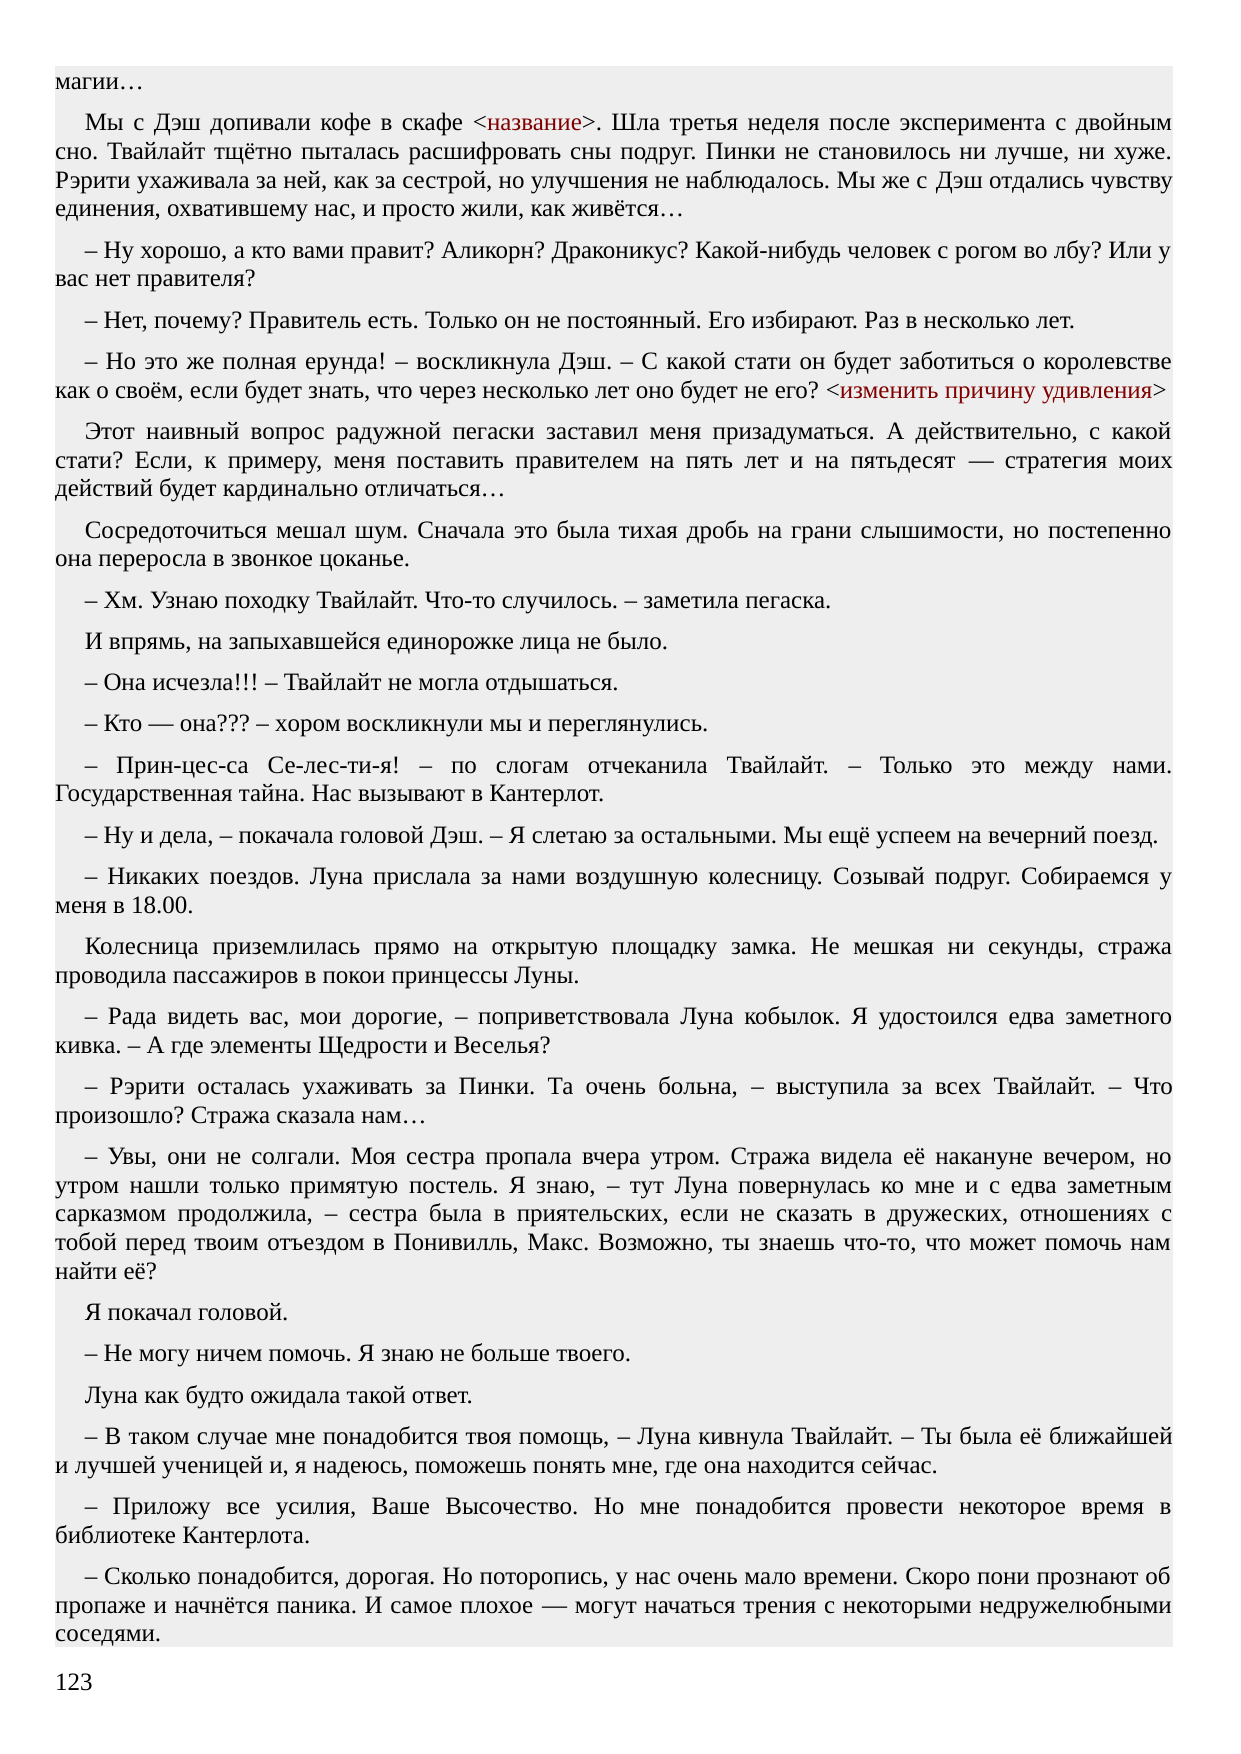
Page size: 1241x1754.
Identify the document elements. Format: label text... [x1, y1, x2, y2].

text Мы с Дэш допивали кофе в cкафе <название>. Шла третья неделя после эксперимента с двойным сно. Твайлайт тщётно пыталась расшифровать сны подруг. Пинки не становилось ни лучше, ни хуже. Рэрити ухаживала за ней, как за сестрой, но улучшения не наблюдалось. Мы же с Дэш отдались чувству единения, охватившему нас, и просто жили, как живётся… [55, 107, 1173, 222]
text – Но это же полная ерунда! – воскликнула Дэш. – С какой стати он будет заботиться о королевстве как о своём, если будет знать, что через несколько лет оно будет не его? <изменить причину удивления> [55, 346, 1173, 403]
text Этот наивный вопрос радужной пегаски заставил меня призадуматься. А действительно, с какой стати? Если, к примеру, меня поставить правителем на пять лет и на пятьдесят — стратегия моих действий будет кардинально отличаться… [55, 416, 1173, 502]
text – Никаких поездов. Луна прислала за нами воздушную колесницу. Созывай подруг. Собираемся у меня в 18.00. [55, 861, 1173, 918]
text И впрямь, на запыхавшейся единорожке лица не было. [55, 626, 1173, 655]
text – Она исчезла!!! – Твайлайт не могла отдышаться. [55, 667, 1173, 696]
text – Приложу все усилия, Ваше Высочество. Но мне понадобится провести некоторое время в библиотеке Кантерлота. [55, 1491, 1173, 1548]
text – Прин-цес-са Се-лес-ти-я! – по слогам отчеканила Твайлайт. – Только это между нами. Государственная тайна. Нас вызывают в Кантерлот. [55, 750, 1173, 807]
text Колесница приземлилась прямо на открытую площадку замка. Не мешкая ни секунды, стража проводила пассажиров в покои принцессы Луны. [55, 931, 1173, 988]
text Я покачал головой. [55, 1297, 1173, 1326]
text – Нет, почему? Правитель есть. Только он не постоянный. Его избирают. Раз в несколько лет. [55, 305, 1173, 333]
text – Кто — она??? – хором воскликнули мы и переглянулись. [55, 708, 1173, 737]
text – Хм. Узнаю походку Твайлайт. Что-то случилось. – заметила пегаска. [55, 585, 1173, 613]
text Сосредоточиться мешал шум. Сначала это была тихая дробь на грани слышимости, но постепенно она переросла в звонкое цоканье. [55, 515, 1173, 572]
text магии… [55, 66, 1173, 95]
text – Ну хорошо, а кто вами правит? Аликорн? Драконикус? Какой-нибудь человек с рогом во лбу? Или у вас нет правителя? [55, 235, 1173, 292]
text – Не могу ничем помочь. Я знаю не больше твоего. [55, 1338, 1173, 1367]
text – Рада видеть вас, мои дорогие, – поприветствовала Луна кобылок. Я удостоился едва заметного кивка. – А где элементы Щедрости и Веселья? [55, 1001, 1173, 1058]
text – В таком случае мне понадобится твоя помощь, – Луна кивнула Твайлайт. – Ты была её ближайшей и лучшей ученицей и, я надеюсь, поможешь понять мне, где она находится сейчас. [55, 1421, 1173, 1478]
text – Сколько понадобится, дорогая. Но поторопись, у нас очень мало времени. Скоро пони прознают об пропаже и начнётся паника. И самое плохое — могут начаться трения с некоторыми недружелюбными соседями. [55, 1561, 1173, 1647]
text Луна как будто ожидала такой ответ. [55, 1380, 1173, 1408]
text – Рэрити осталась ухаживать за Пинки. Та очень больна, – выступила за всех Твайлайт. – Что произошло? Стража сказала нам… [55, 1071, 1173, 1128]
text – Увы, они не солгали. Моя сестра пропала вчера утром. Стража видела её накануне вечером, но утром нашли только примятую постель. Я знаю, – тут Луна повернулась ко мне и с едва заметным сарказмом продолжила, – сестра была в приятельских, если не сказать в дружеских, отношениях с тобой перед твоим отъездом в Понивилль, Макс. Возможно, ты знаешь что-то, что может помочь нам найти её? [55, 1141, 1173, 1285]
text – Ну и дела, – покачала головой Дэш. – Я слетаю за остальными. Мы ещё успеем на вечерний поезд. [55, 820, 1173, 848]
